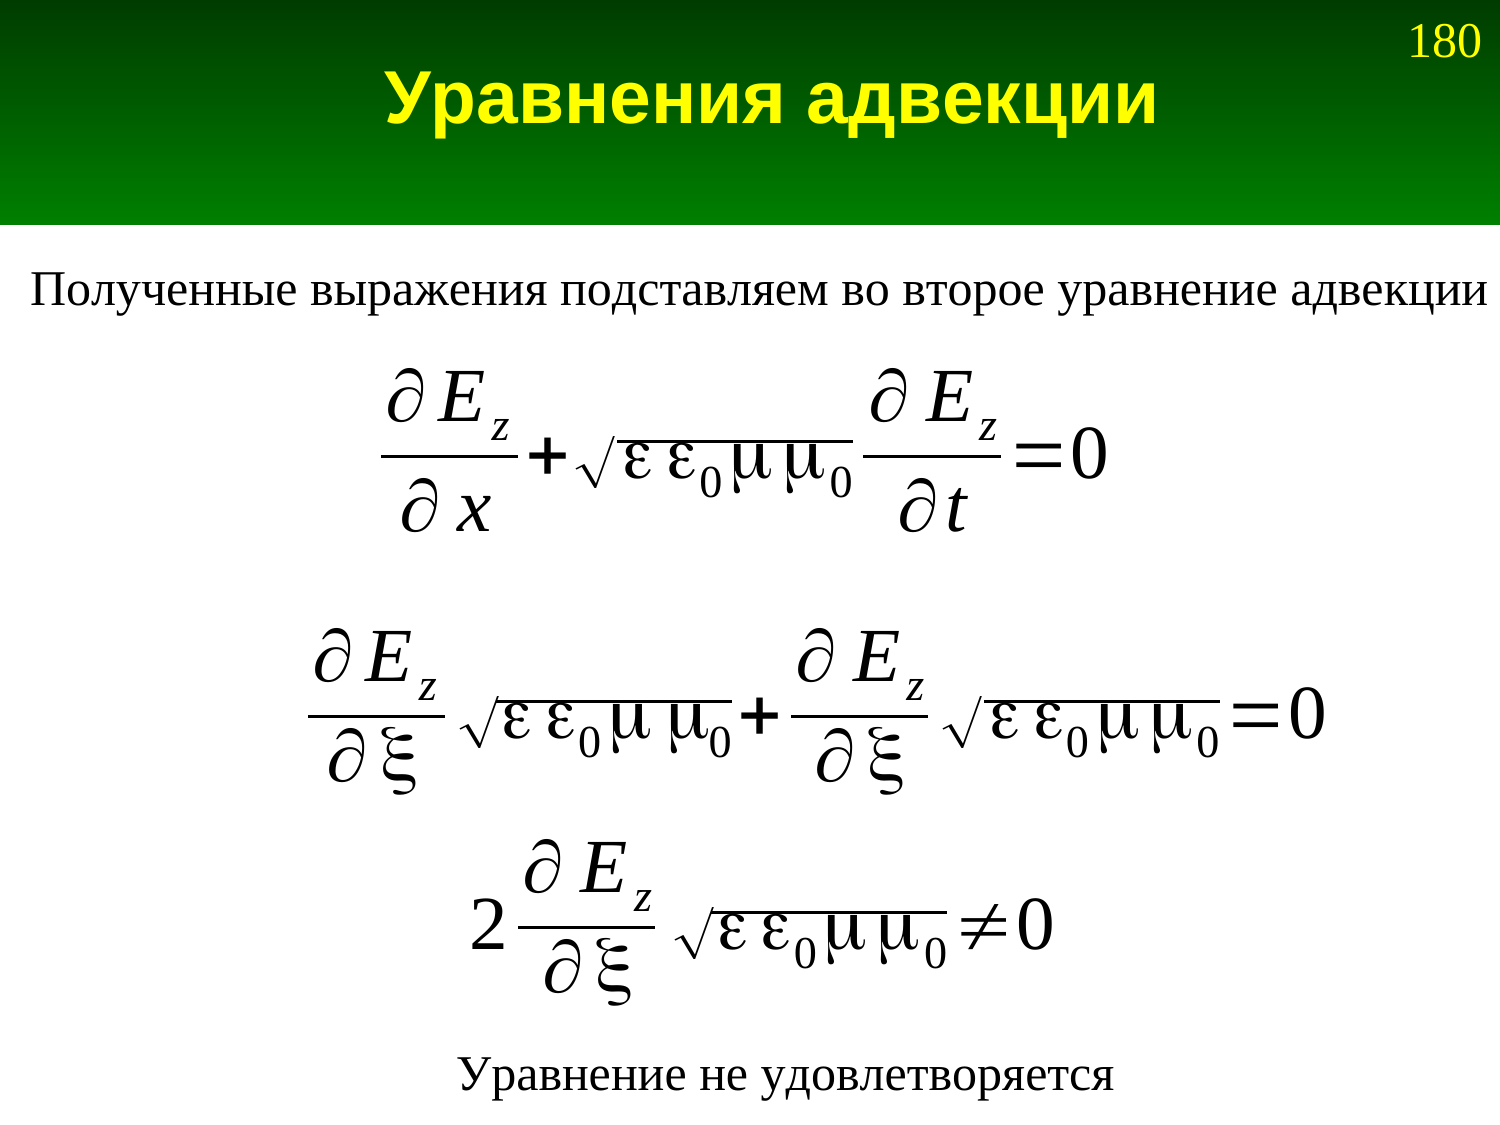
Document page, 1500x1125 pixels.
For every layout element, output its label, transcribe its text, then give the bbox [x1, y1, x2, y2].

chart [283, 614, 1347, 799]
title Уравнения адвекции [123, 0, 1399, 192]
chart [356, 354, 1132, 549]
chart [450, 825, 1075, 1010]
text_box Полученные выражения подставляем во второе уравнение адвекции [15, 248, 1500, 323]
text_box Уравнение не удовлетворяется [441, 1033, 1130, 1109]
